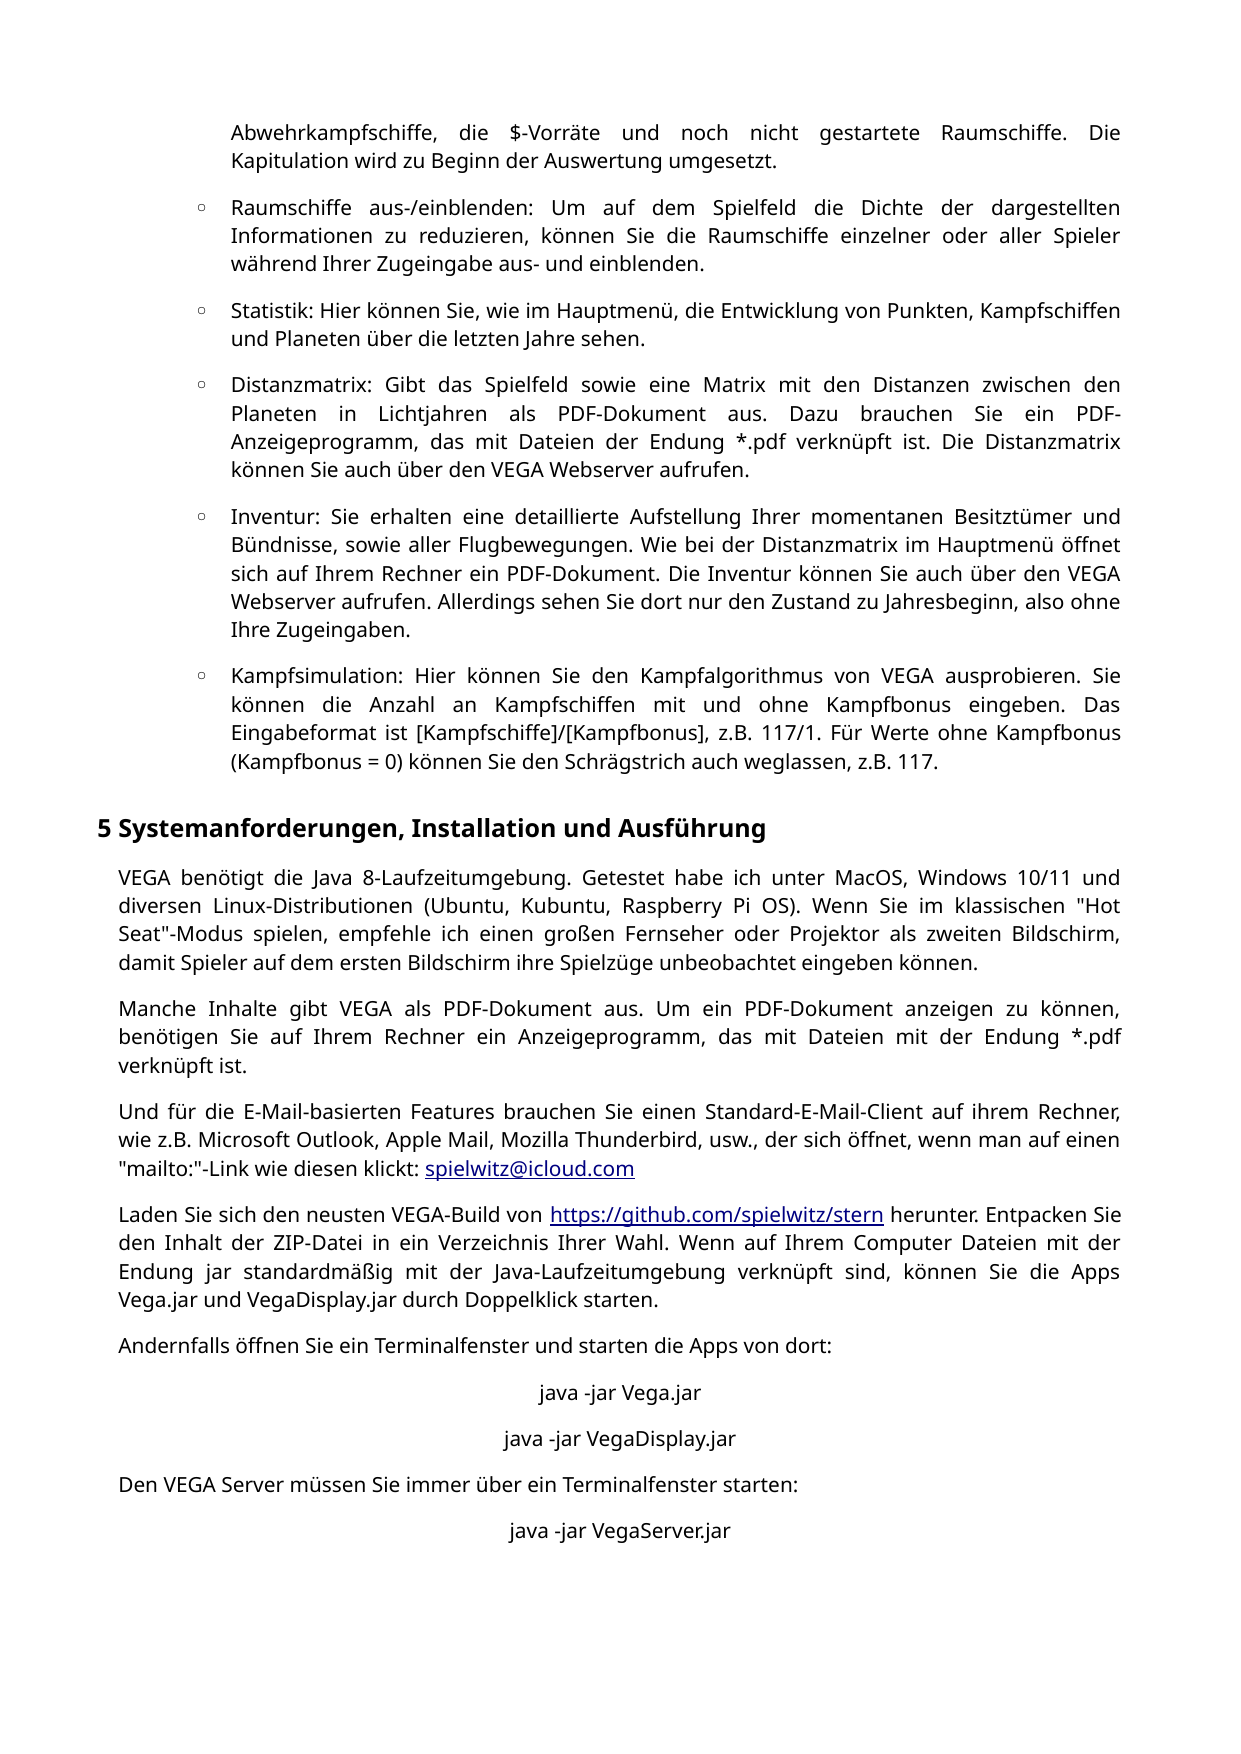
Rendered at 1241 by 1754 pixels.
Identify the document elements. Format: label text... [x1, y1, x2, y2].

text java -jar VegaDisplay.jar [118, 1424, 1122, 1452]
text VEGA benötigt die Java 8-Laufzeitumgebung. Getestet habe ich unter MacOS, Windows 10/11 und diversen Linux-Distributionen (Ubuntu, Kubuntu, Raspberry Pi OS). Wenn Sie im klassischen "Hot Seat"-Modus spielen, empfehle ich einen großen Fernseher oder Projektor als zweiten Bildschirm, damit Spieler auf dem ersten Bildschirm ihre Spielzüge unbeobachtet eingeben können. [118, 863, 1122, 976]
text Den VEGA Server müssen Sie immer über ein Terminalfenster starten: [118, 1470, 1122, 1498]
list Statistik: Hier können Sie, wie im Hauptmenü, die Entwicklung von Punkten, Kampfschiffen und Planeten über die letzten Jahre sehen. [193, 296, 1122, 353]
list Kampfsimulation: Hier können Sie den Kampfalgorithmus von VEGA ausprobieren. Sie können die Anzahl an Kampfschiffen mit und ohne Kampfbonus eingeben. Das Eingabeformat ist [Kampfschiffe]/[Kampfbonus], z.B. 117/1. Für Werte ohne Kampfbonus (Kampfbonus = 0) können Sie den Schrägstrich auch weglassen, z.B. 117. [193, 662, 1122, 775]
text Und für die E-Mail-basierten Features brauchen Sie einen Standard-E-Mail-Client auf ihrem Rechner, wie z.B. Microsoft Outlook, Apple Mail, Mozilla Thunderbird, usw., der sich öffnet, wenn man auf einen "mailto:"-Link wie diesen klickt: spielwitz@icloud.com [118, 1097, 1122, 1182]
list Distanzmatrix: Gibt das Spielfeld sowie eine Matrix mit den Distanzen zwischen den Planeten in Lichtjahren als PDF-Dokument aus. Dazu brauchen Sie ein PDF-Anzeigeprogramm, das mit Dateien der Endung *.pdf verknüpft ist. Die Distanzmatrix können Sie auch über den VEGA Webserver aufrufen. [193, 370, 1122, 484]
text java -jar VegaServer.jar [118, 1516, 1122, 1544]
text Andernfalls öffnen Sie ein Terminalfenster und starten die Apps von dort: [118, 1332, 1122, 1360]
list Raumschiffe aus-/einblenden: Um auf dem Spielfeld die Dichte der dargestellten Informationen zu reduzieren, können Sie die Raumschiffe einzelner oder aller Spieler während Ihrer Zugeingabe aus- und einblenden. [193, 193, 1122, 278]
list Inventur: Sie erhalten eine detaillierte Aufstellung Ihrer momentanen Besitztümer und Bündnisse, sowie aller Flugbewegungen. Wie bei der Distanzmatrix im Hauptmenü öffnet sich auf Ihrem Rechner ein PDF-Dokument. Die Inventur können Sie auch über den VEGA Webserver aufrufen. Allerdings sehen Sie dort nur den Zustand zu Jahresbeginn, also ohne Ihre Zugeingaben. [193, 502, 1122, 644]
text java -jar Vega.jar [118, 1378, 1122, 1406]
text Manche Inhalte gibt VEGA als PDF-Dokument aus. Um ein PDF-Dokument anzeigen zu können, benötigen Sie auf Ihrem Rechner ein Anzeigeprogramm, das mit Dateien mit der Endung *.pdf verknüpft ist. [118, 994, 1122, 1079]
list Abwehrkampfschiffe, die $-Vorräte und noch nicht gestartete Raumschiffe. Die Kapitulation wird zu Beginn der Auswertung umgesetzt. [193, 118, 1122, 175]
subtitle Systemanforderungen, Installation und Ausführung [118, 811, 1122, 845]
text Laden Sie sich den neusten VEGA-Build von https://github.com/spielwitz/stern herunter. Entpacken Sie den Inhalt der ZIP-Datei in ein Verzeichnis Ihrer Wahl. Wenn auf Ihrem Computer Dateien mit der Endung jar standardmäßig mit der Java-Laufzeitumgebung verknüpft sind, können Sie die Apps Vega.jar und VegaDisplay.jar durch Doppelklick starten. [118, 1200, 1122, 1314]
